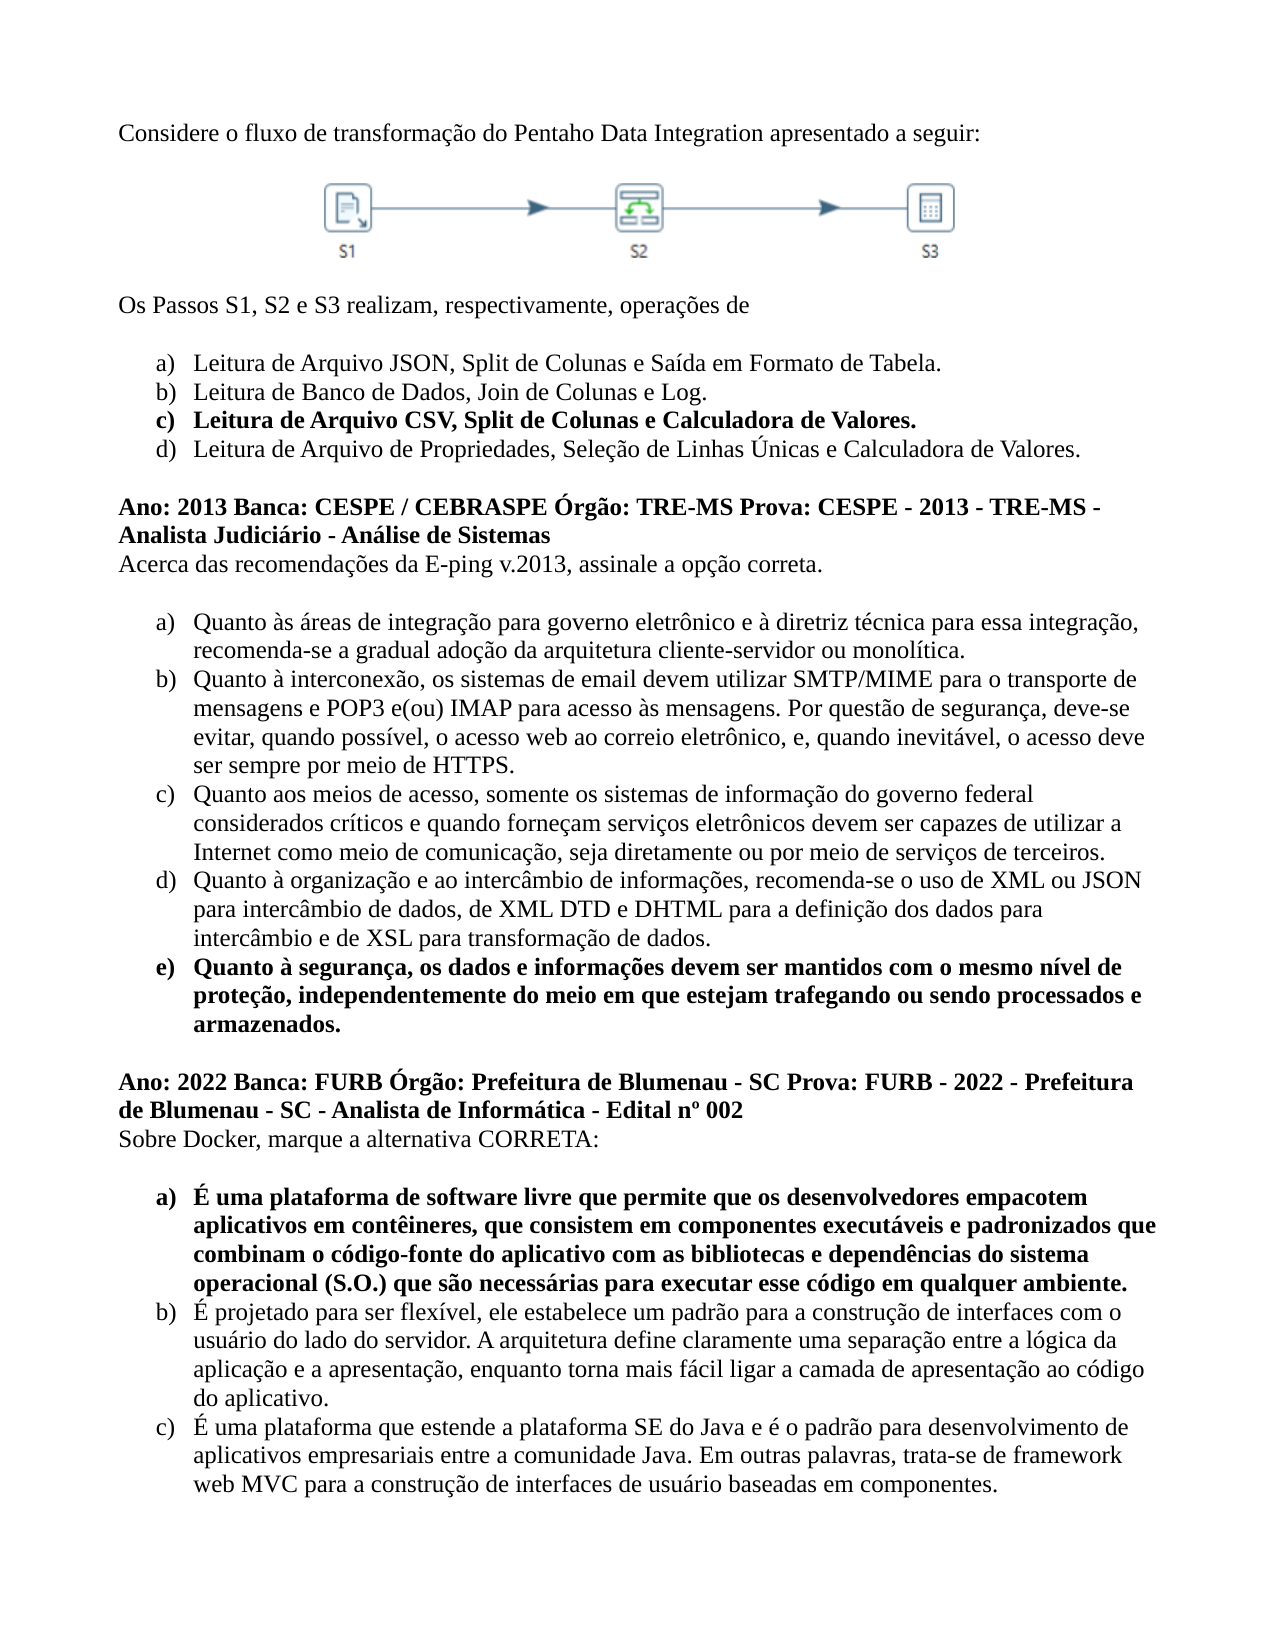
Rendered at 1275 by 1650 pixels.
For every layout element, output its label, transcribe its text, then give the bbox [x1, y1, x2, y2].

list Leitura de Banco de Dados, Join de Colunas e Log. [156, 377, 1157, 406]
text Acerca das recomendações da E-ping v.2013, assinale a opção correta. [118, 549, 1157, 578]
list É projetado para ser flexível, ele estabelece um padrão para a construção de interfaces com o usuário do lado do servidor. A arquitetura define claramente uma separação entre a lógica da aplicação e a apresentação, enquanto torna mais fácil ligar a camada de apresentação ao código do aplicativo. [156, 1297, 1157, 1412]
text Os Passos S1, S2 e S3 realizam, respectivamente, operações de [118, 291, 1157, 319]
list Leitura de Arquivo de Propriedades, Seleção de Linhas Únicas e Calculadora de Valores. [156, 434, 1157, 463]
list É uma plataforma de software livre que permite que os desenvolvedores empacotem aplicativos em contêineres, que consistem em componentes executáveis e padronizados que combinam o código-fonte do aplicativo com as bibliotecas e dependências do sistema operacional (S.O.) que são necessárias para executar esse código em qualquer ambiente. [156, 1182, 1157, 1297]
text Ano: 2022 Banca: FURB Órgão: Prefeitura de Blumenau - SC Prova: FURB - 2022 - Prefeitura de Blumenau - SC - Analista de Informática - Edital nº 002 [118, 1067, 1157, 1124]
list Leitura de Arquivo CSV, Split de Colunas e Calculadora de Valores. [156, 406, 1157, 434]
text Sobre Docker, marque a alternativa CORRETA: [118, 1124, 1157, 1153]
list Quanto aos meios de acesso, somente os sistemas de informação do governo federal considerados críticos e quando forneçam serviços eletrônicos devem ser capazes de utilizar a Internet como meio de comunicação, seja diretamente ou por meio de serviços de terceiros. [156, 779, 1157, 866]
list Quanto à interconexão, os sistemas de email devem utilizar SMTP/MIME para o transporte de mensagens e POP3 e(ou) IMAP para acesso às mensagens. Por questão de segurança, deve-se evitar, quando possível, o acesso web ao correio eletrônico, e, quando inevitável, o acesso deve ser sempre por meio de HTTPS. [156, 664, 1157, 779]
list Quanto às áreas de integração para governo eletrônico e à diretriz técnica para essa integração, recomenda-se a gradual adoção da arquitetura cliente-servidor ou monolítica. [156, 607, 1157, 664]
picture [316, 175, 959, 265]
list Quanto à organização e ao intercâmbio de informações, recomenda-se o uso de XML ou JSON para intercâmbio de dados, de XML DTD e DHTML para a definição dos dados para intercâmbio e de XSL para transformação de dados. [156, 866, 1157, 952]
list Leitura de Arquivo JSON, Split de Colunas e Saída em Formato de Tabela. [156, 348, 1157, 377]
text Ano: 2013 Banca: CESPE / CEBRASPE Órgão: TRE-MS Prova: CESPE - 2013 - TRE-MS - Analista Judiciário - Análise de Sistemas [118, 492, 1157, 549]
text Considere o fluxo de transformação do Pentaho Data Integration apresentado a seguir: [118, 118, 1157, 147]
list É uma plataforma que estende a plataforma SE do Java e é o padrão para desenvolvimento de aplicativos empresariais entre a comunidade Java. Em outras palavras, trata-se de framework web MVC para a construção de interfaces de usuário baseadas em componentes. [156, 1412, 1157, 1498]
list Quanto à segurança, os dados e informações devem ser mantidos com o mesmo nível de proteção, independentemente do meio em que estejam trafegando ou sendo processados e armazenados. [156, 952, 1157, 1038]
